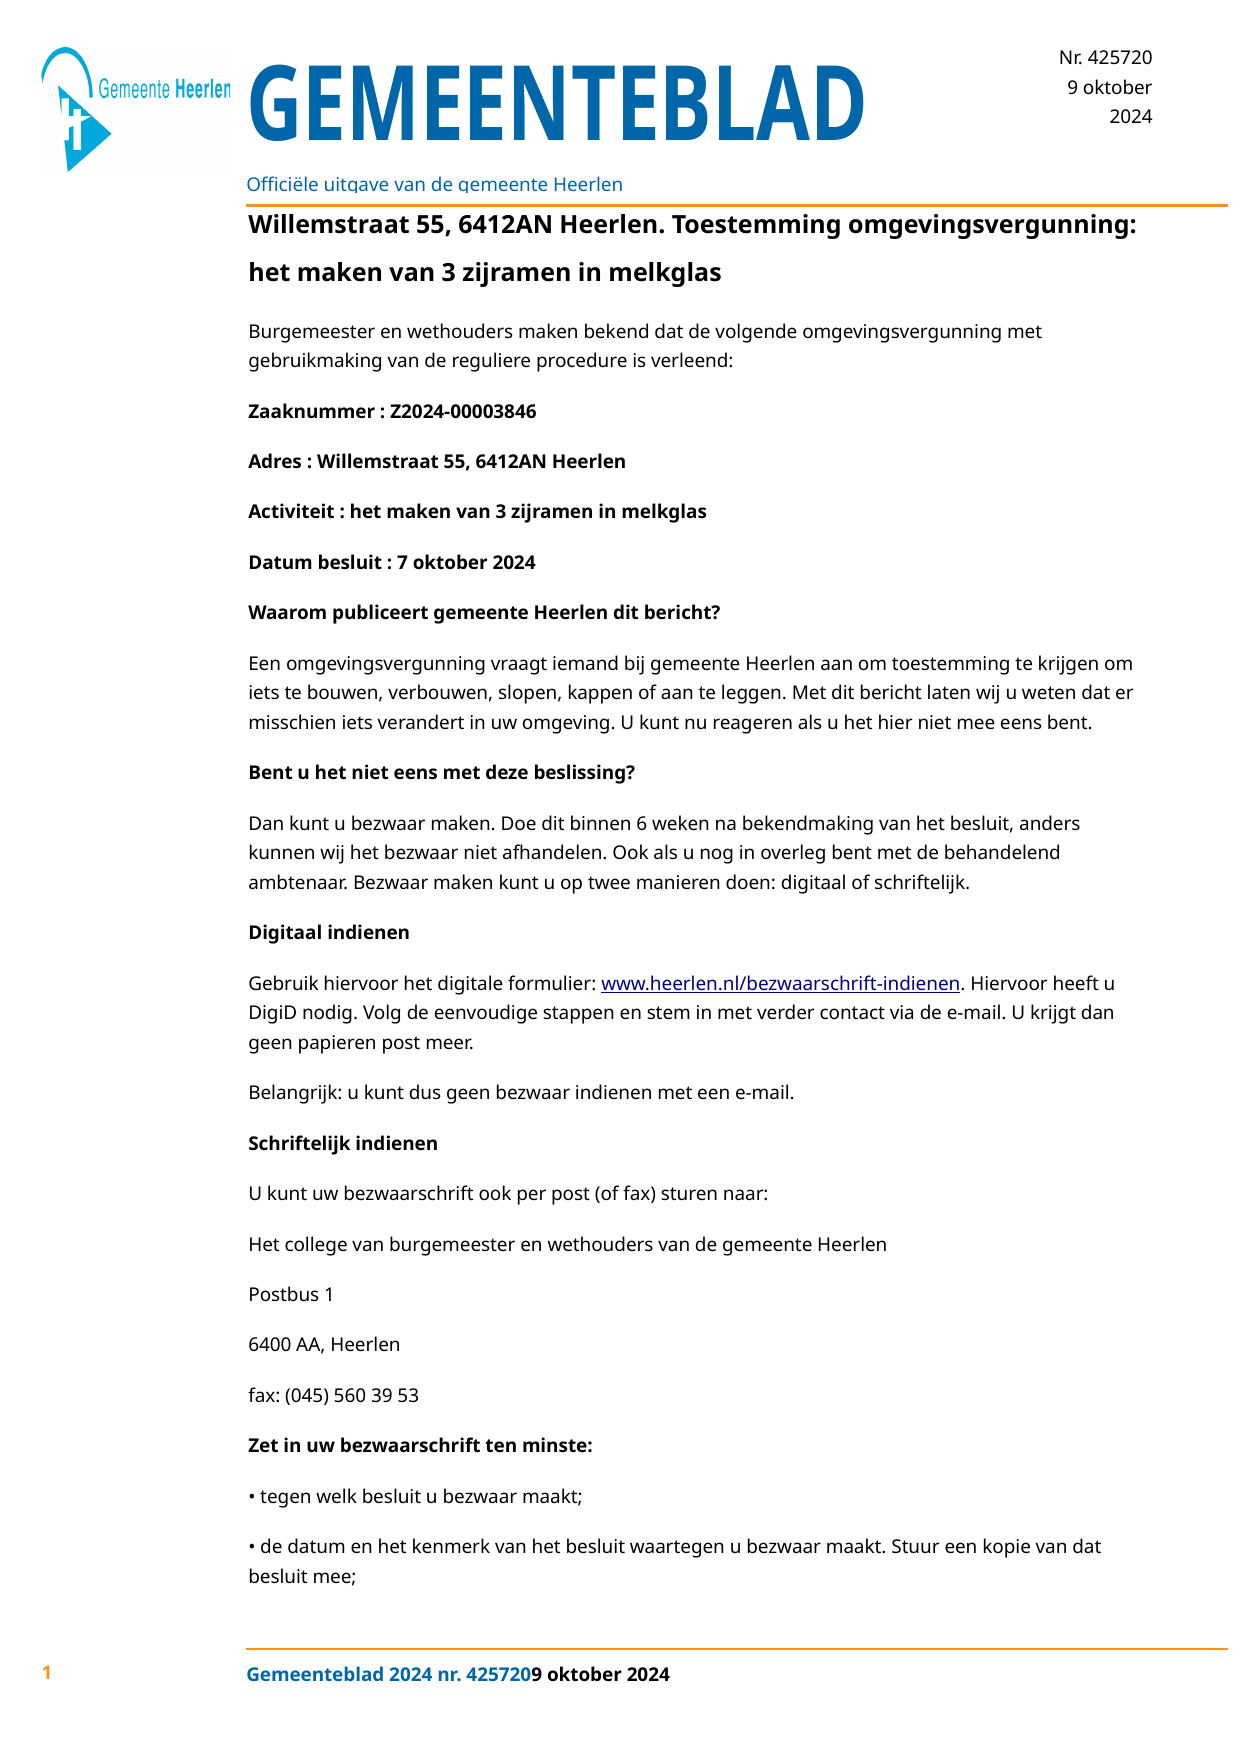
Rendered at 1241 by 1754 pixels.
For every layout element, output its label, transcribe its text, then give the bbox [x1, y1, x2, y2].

text Burgemeester en wethouders maken bekend dat de volgende omgevingsvergunning met gebruikmaking van de reguliere procedure is verleend: [248, 318, 1152, 373]
text fax: (045) 560 39 53 [248, 1382, 1152, 1408]
text Adres : Willemstraat 55, 6412AN Heerlen [248, 448, 1152, 474]
text Bent u het niet eens met deze beslissing? [248, 759, 1152, 785]
picture [41, 47, 59, 70]
text • de datum en het kenmerk van het besluit waartegen u bezwaar maakt. Stuur een kopie van dat besluit mee; [248, 1533, 1152, 1589]
text Waarom publiceert gemeente Heerlen dit bericht? [248, 599, 1152, 625]
text Digitaal indienen [248, 919, 1152, 945]
text Belangrijk: u kunt dus geen bezwaar indienen met een e-mail. [248, 1079, 1152, 1105]
text Datum besluit : 7 oktober 2024 [248, 549, 1152, 575]
text Een omgevingsvergunning vraagt iemand bij gemeente Heerlen aan om toestemming te krijgen om iets te bouwen, verbouwen, slopen, kappen of aan te leggen. Met dit bericht laten wij u weten dat er misschien iets verandert in uw omgeving. U kunt nu reageren als u het hier niet mee eens bent. [248, 650, 1152, 735]
text U kunt uw bezwaarschrift ook per post (of fax) sturen naar: [248, 1180, 1152, 1206]
text Zet in uw bezwaarschrift ten minste: [248, 1432, 1152, 1458]
text Het college van burgemeester en wethouders van de gemeente Heerlen [248, 1231, 1152, 1257]
text Schriftelijk indienen [248, 1130, 1152, 1156]
text • tegen welk besluit u bezwaar maakt; [248, 1483, 1152, 1509]
text Activiteit : het maken van 3 zijramen in melkglas [248, 499, 1152, 524]
picture [41, 47, 231, 172]
text Postbus 1 [248, 1281, 1152, 1307]
text Zaaknummer : Z2024-00003846 [248, 398, 1152, 424]
text Willemstraat 55, 6412AN Heerlen. Toestemming omgevingsvergunning: het maken van 3 zijramen in melkglas [248, 207, 1152, 288]
text Gebruik hiervoor het digitale formulier: www.heerlen.nl/bezwaarschrift-indienen. Hiervoor heeft u DigiD nodig. Volg de eenvoudige stappen en stem in met verder contact via de e-mail. U krijgt dan geen papieren post meer. [248, 970, 1152, 1055]
text Dan kunt u bezwaar maken. Doe dit binnen 6 weken na bekendmaking van het besluit, anders kunnen wij het bezwaar niet afhandelen. Ook als u nog in overleg bent met de behandelend ambtenaar. Bezwaar maken kunt u op twee manieren doen: digitaal of schriftelijk. [248, 810, 1152, 895]
text 6400 AA, Heerlen [248, 1332, 1152, 1357]
